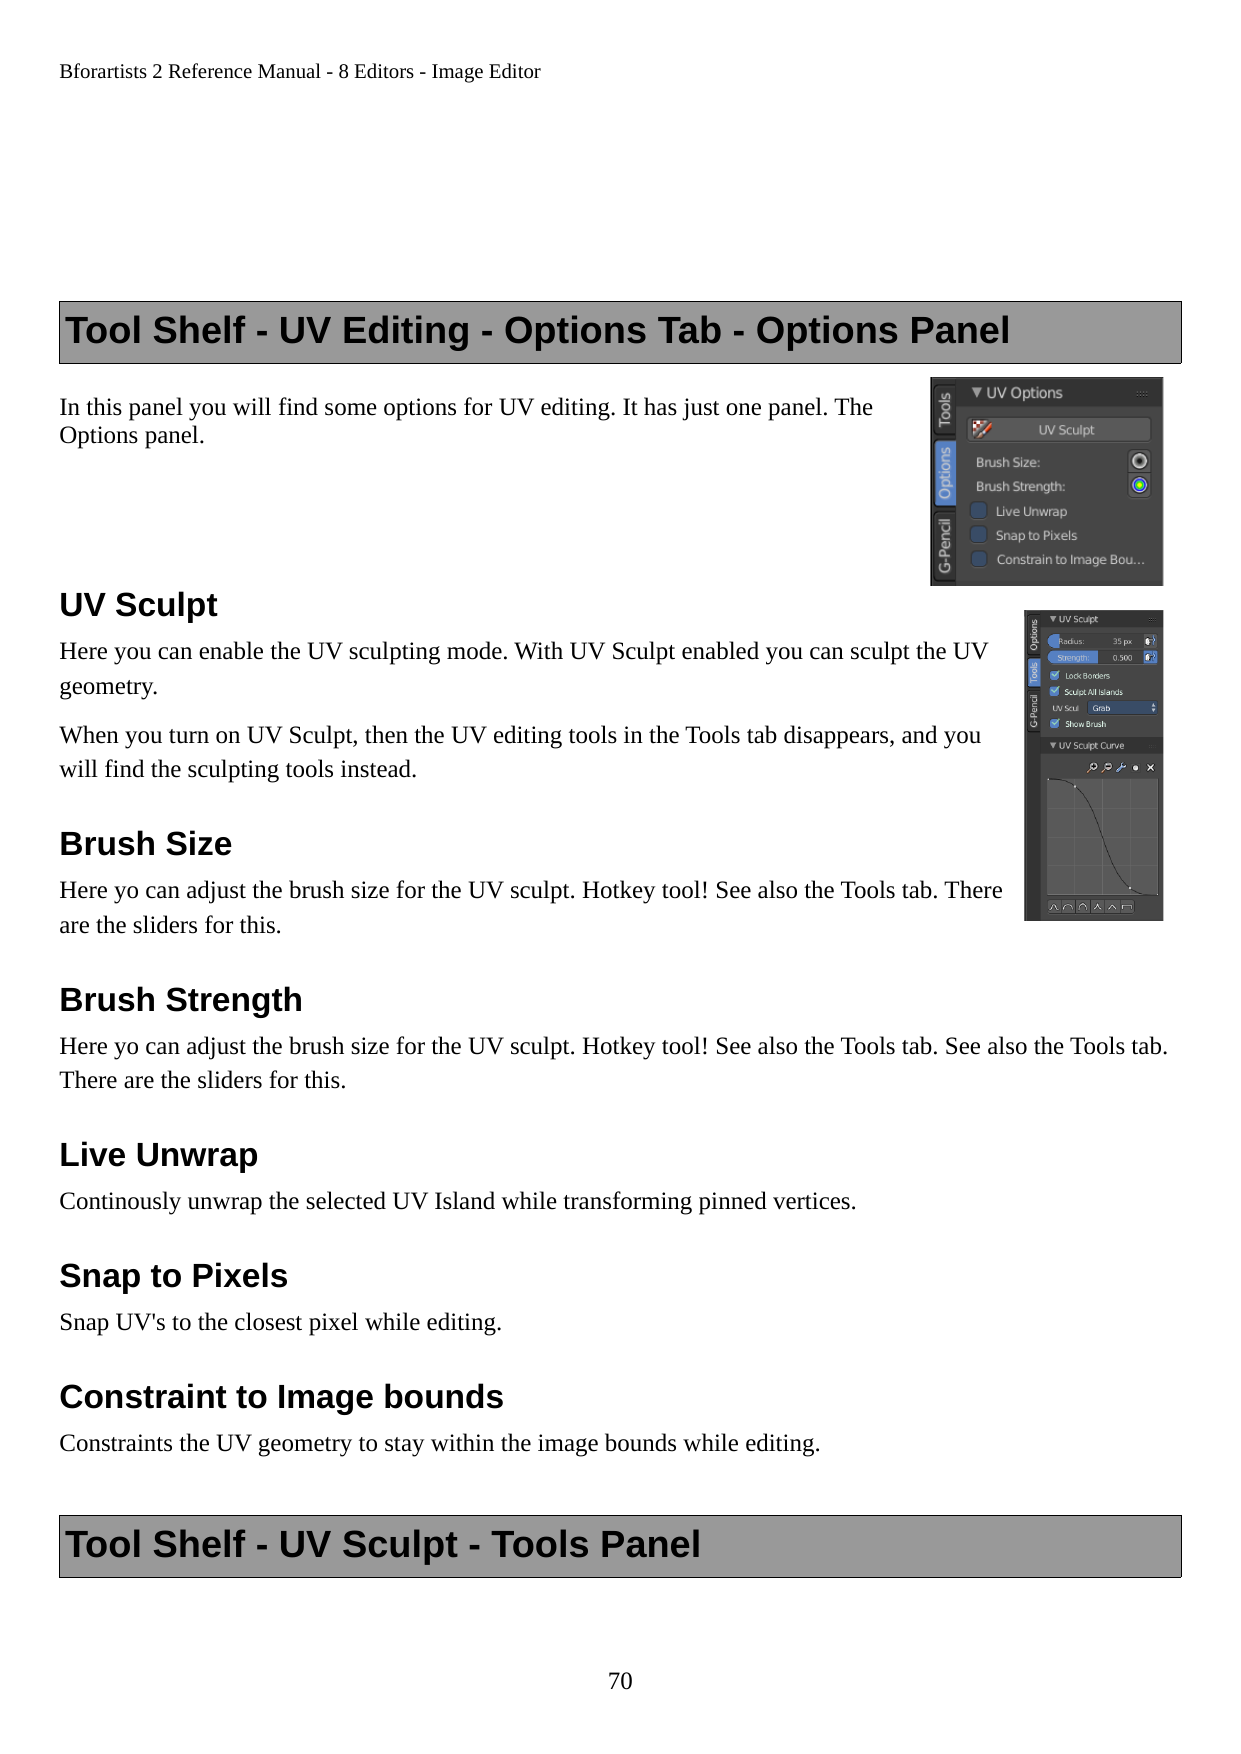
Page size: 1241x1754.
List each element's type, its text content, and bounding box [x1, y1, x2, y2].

text Here yo can adjust the brush size for the UV sculpt. Hotkey tool! See also the Tools tab. See also the Tools tab. There are the sliders for this. [59, 1031, 1181, 1094]
subtitle Brush Strength [59, 980, 1181, 1018]
text Here yo can adjust the brush size for the UV sculpt. Hotkey tool! See also the Tools tab. There are the sliders for this. [59, 875, 1181, 939]
table_header Tool Shelf - UV Sculpt - Tools Panel [60, 1516, 1181, 1577]
subtitle Brush Size [59, 824, 1024, 863]
text Constraints the UV geometry to stay within the image bounds while editing. [59, 1428, 1181, 1457]
text Here you can enable the UV sculpting mode. With UV Sculpt enabled you can sculpt the UV geometry. [59, 636, 1024, 699]
subtitle Constraint to Image bounds [59, 1377, 1181, 1416]
text When you turn on UV Sculpt, then the UV editing tools in the Tools tab disappears, and you will find the sculpting tools instead. [59, 720, 1024, 783]
text Snap UV's to the closest pixel while editing. [59, 1307, 1181, 1336]
table_header Tool Shelf - UV Editing - Options Tab - Options Panel [60, 302, 1181, 363]
picture [930, 377, 1164, 586]
text Continously unwrap the selected UV Island while transforming pinned vertices. [59, 1186, 1181, 1215]
subtitle UV Sculpt [59, 585, 1181, 624]
text In this panel you will find some options for UV editing. It has just one panel. The Options panel. [59, 392, 930, 449]
picture [1024, 610, 1164, 921]
subtitle [1164, 824, 1181, 863]
subtitle Snap to Pixels [59, 1256, 1181, 1295]
subtitle Live Unwrap [59, 1135, 1181, 1174]
